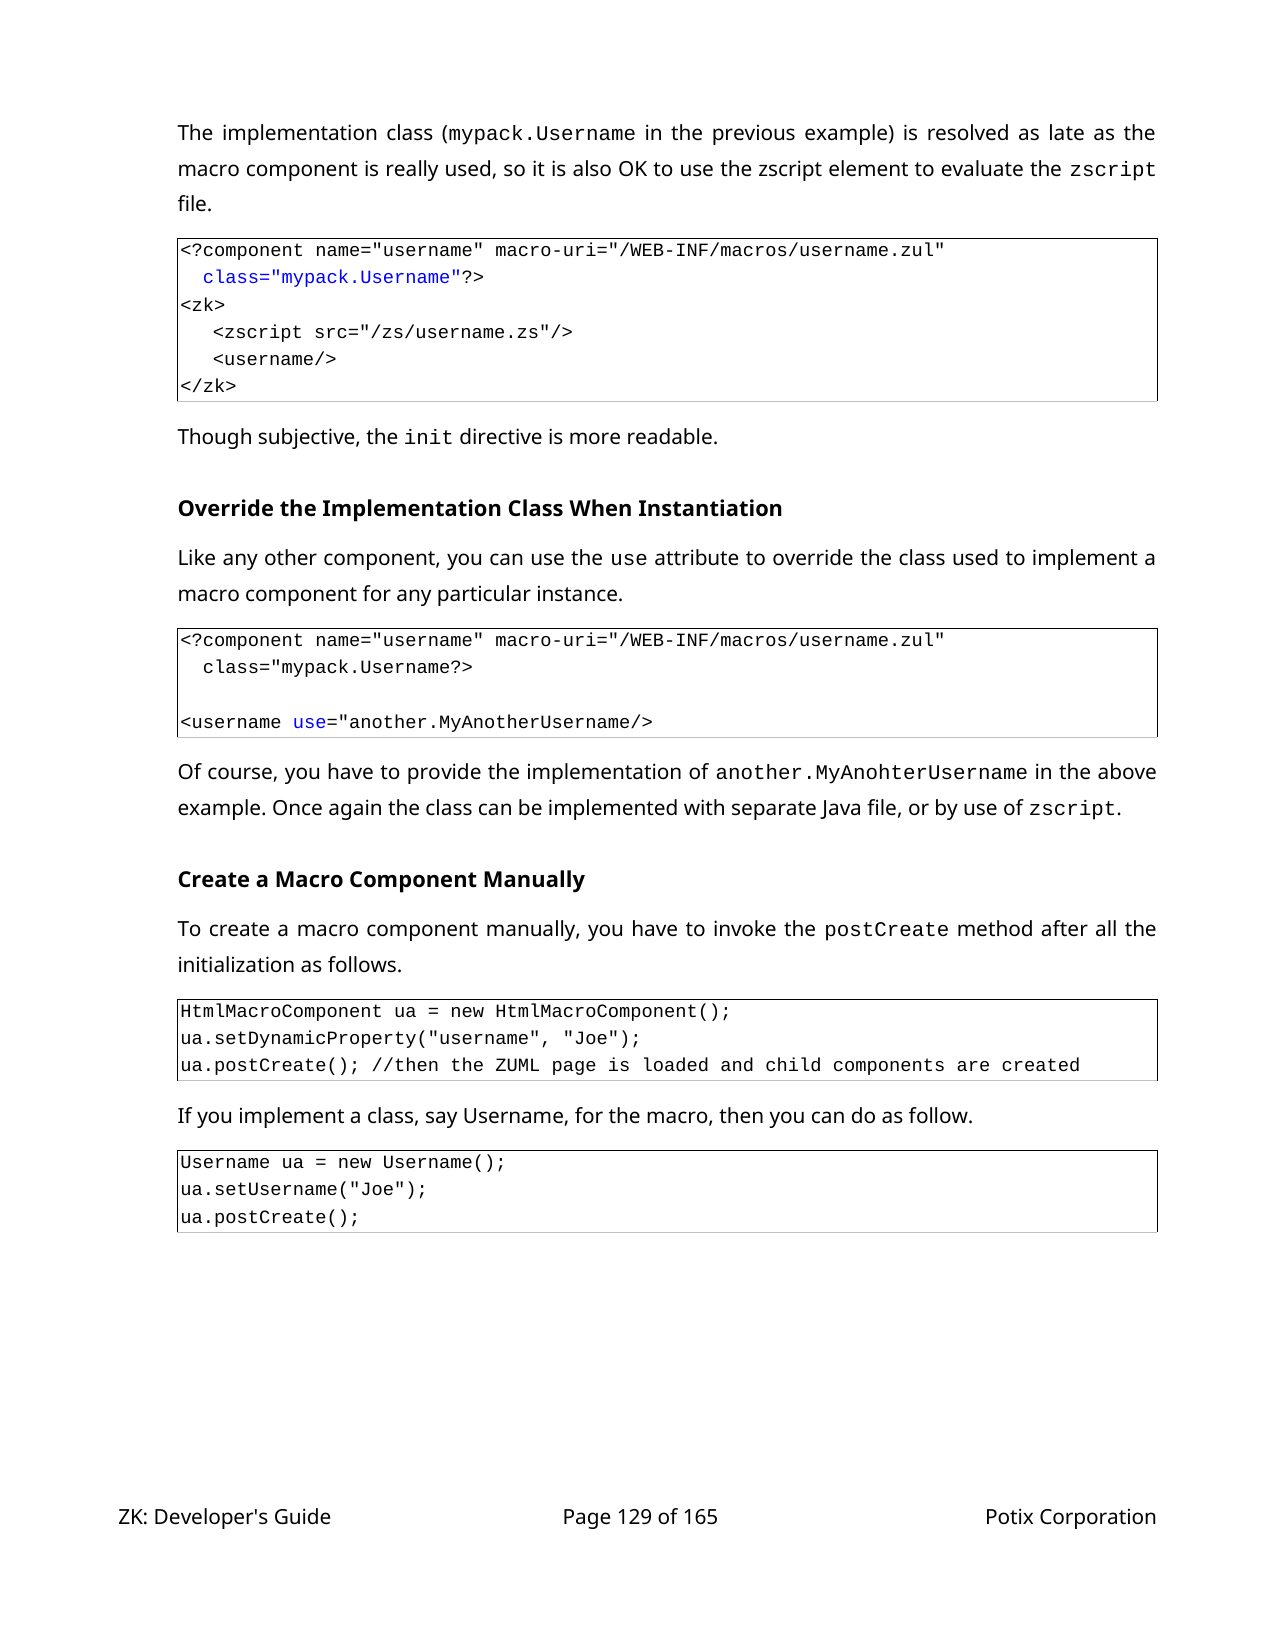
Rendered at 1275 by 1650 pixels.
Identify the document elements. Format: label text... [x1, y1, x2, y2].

text ua.setDynamicProperty("username", "Joe"); [178, 1026, 1157, 1050]
text Though subjective, the init directive is more readable. [177, 422, 1157, 450]
text ua.setUsername("Joe"); [178, 1177, 1157, 1202]
text ua.postCreate(); [178, 1204, 1157, 1232]
text <zscript src="/zs/username.zs"/> [178, 319, 1157, 344]
text <username use="another.MyAnotherUsername/> [178, 709, 1157, 737]
text <username/> [178, 347, 1157, 371]
text <?component name="username" macro-uri="/WEB-INF/macros/username.zul" [178, 629, 1157, 652]
text class="mypack.Username?> [178, 655, 1157, 679]
text HtmlMacroComponent ua = new HtmlMacroComponent(); [178, 1000, 1157, 1023]
text <zk> [178, 292, 1157, 317]
text Of course, you have to provide the implementation of another.MyAnohterUsername in the above example. Once again the class can be implemented with separate Java file, or by use of zscript. [177, 757, 1157, 821]
text The implementation class (mypack.Username in the previous example) is resolved as late as the macro component is really used, so it is also OK to use the zscript element to evaluate the zscript file. [177, 118, 1157, 217]
subtitle Override the Implementation Class When Instantiation [177, 493, 1157, 523]
subtitle Create a Macro Component Manually [177, 864, 1157, 894]
text class="mypack.Username"?> [178, 265, 1157, 289]
text If you implement a class, say Username, for the macro, then you can do as follow. [177, 1101, 1157, 1129]
text ua.postCreate(); //then the ZUML page is loaded and child components are created [178, 1053, 1157, 1080]
text To create a macro component manually, you have to invoke the postCreate method after all the initialization as follows. [177, 914, 1157, 978]
text <?component name="username" macro-uri="/WEB-INF/macros/username.zul" [178, 239, 1157, 262]
text </zk> [178, 374, 1157, 401]
text Username ua = new Username(); [178, 1151, 1157, 1174]
text Like any other component, you can use the use attribute to override the class used to implement a macro component for any particular instance. [177, 543, 1157, 607]
